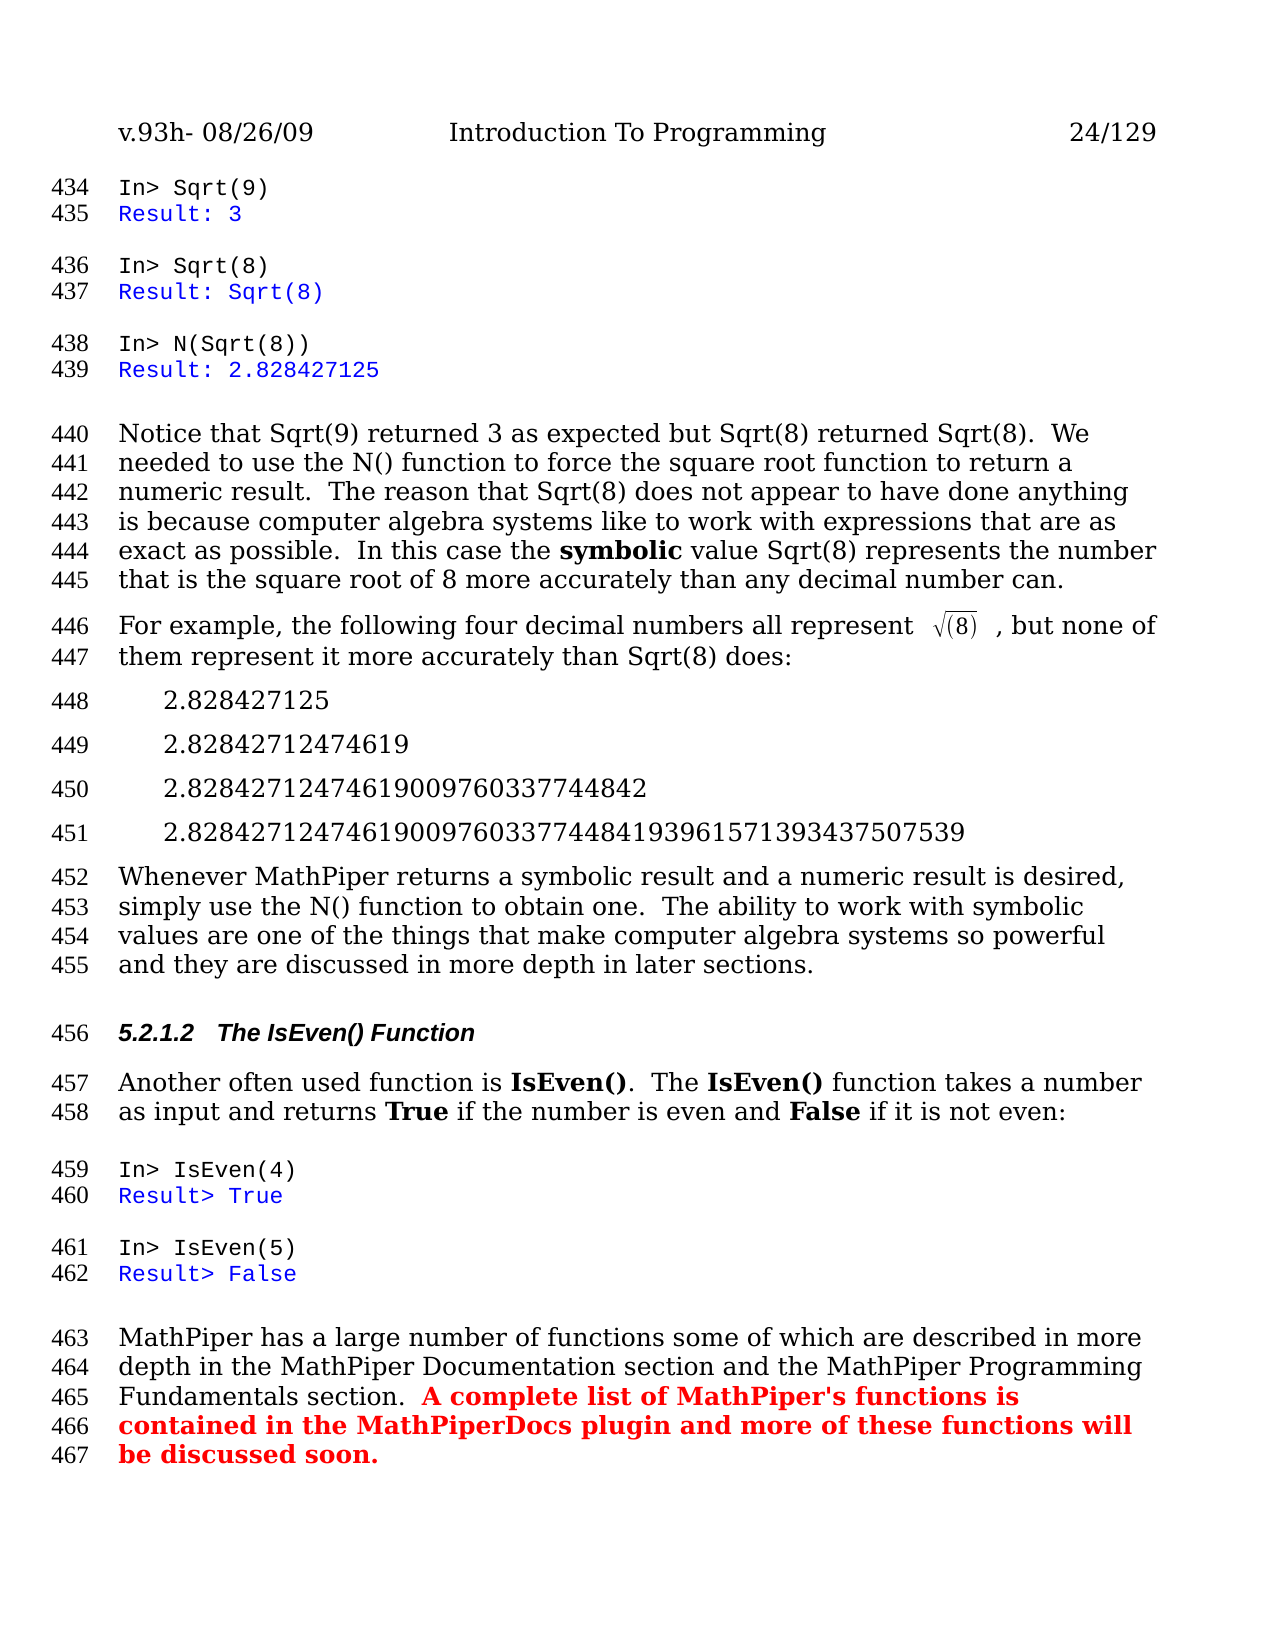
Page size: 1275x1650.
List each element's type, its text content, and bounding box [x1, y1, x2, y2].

text In> N(Sqrt(8)) [118, 332, 1157, 358]
subtitle The IsEven() Function [118, 1018, 1157, 1047]
text Result> True [118, 1184, 1157, 1210]
text Result: 2.828427125 [118, 358, 1157, 384]
text In> Sqrt(9) [118, 177, 1157, 203]
text 2.82842712474619 [163, 730, 1157, 759]
text Result> False [118, 1262, 1157, 1288]
text For example, the following four decimal numbers all represent, but none of them represent it more accurately than Sqrt(8) does: [118, 609, 1157, 671]
text Whenever MathPiper returns a symbolic result and a numeric result is desired, simply use the N() function to obtain one. The ability to work with symbolic values are one of the things that make computer algebra systems so powerful and they are discussed in more depth in later sections. [118, 863, 1157, 979]
text Result: Sqrt(8) [118, 281, 1157, 306]
text 2.82842712474619009760337744842 [163, 774, 1157, 803]
text 2.828427125 [163, 686, 1157, 715]
text In> Sqrt(8) [118, 254, 1157, 281]
text In> IsEven(5) [118, 1236, 1157, 1262]
text Another often used function is IsEven(). The IsEven() function takes a number as input and returns True if the number is even and False if it is not even: [118, 1068, 1157, 1127]
text MathPiper has a large number of functions some of which are described in more depth in the MathPiper Documentation section and the MathPiper Programming Fundamentals section. A complete list of MathPiper's functions is contained in the MathPiperDocs plugin and more of these functions will be discussed soon. [118, 1323, 1157, 1469]
text 2.8284271247461900976033774484193961571393437507539 [163, 818, 1157, 848]
text In> IsEven(4) [118, 1158, 1157, 1184]
text Result: 3 [118, 203, 1157, 229]
text Notice that Sqrt(9) returned 3 as expected but Sqrt(8) returned Sqrt(8). We needed to use the N() function to force the square root function to return a numeric result. The reason that Sqrt(8) does not appear to have done anything is because computer algebra systems like to work with expressions that are as exact as possible. In this case the symbolic value Sqrt(8) represents the number that is the square root of 8 more accurately than any decimal number can. [118, 419, 1157, 594]
